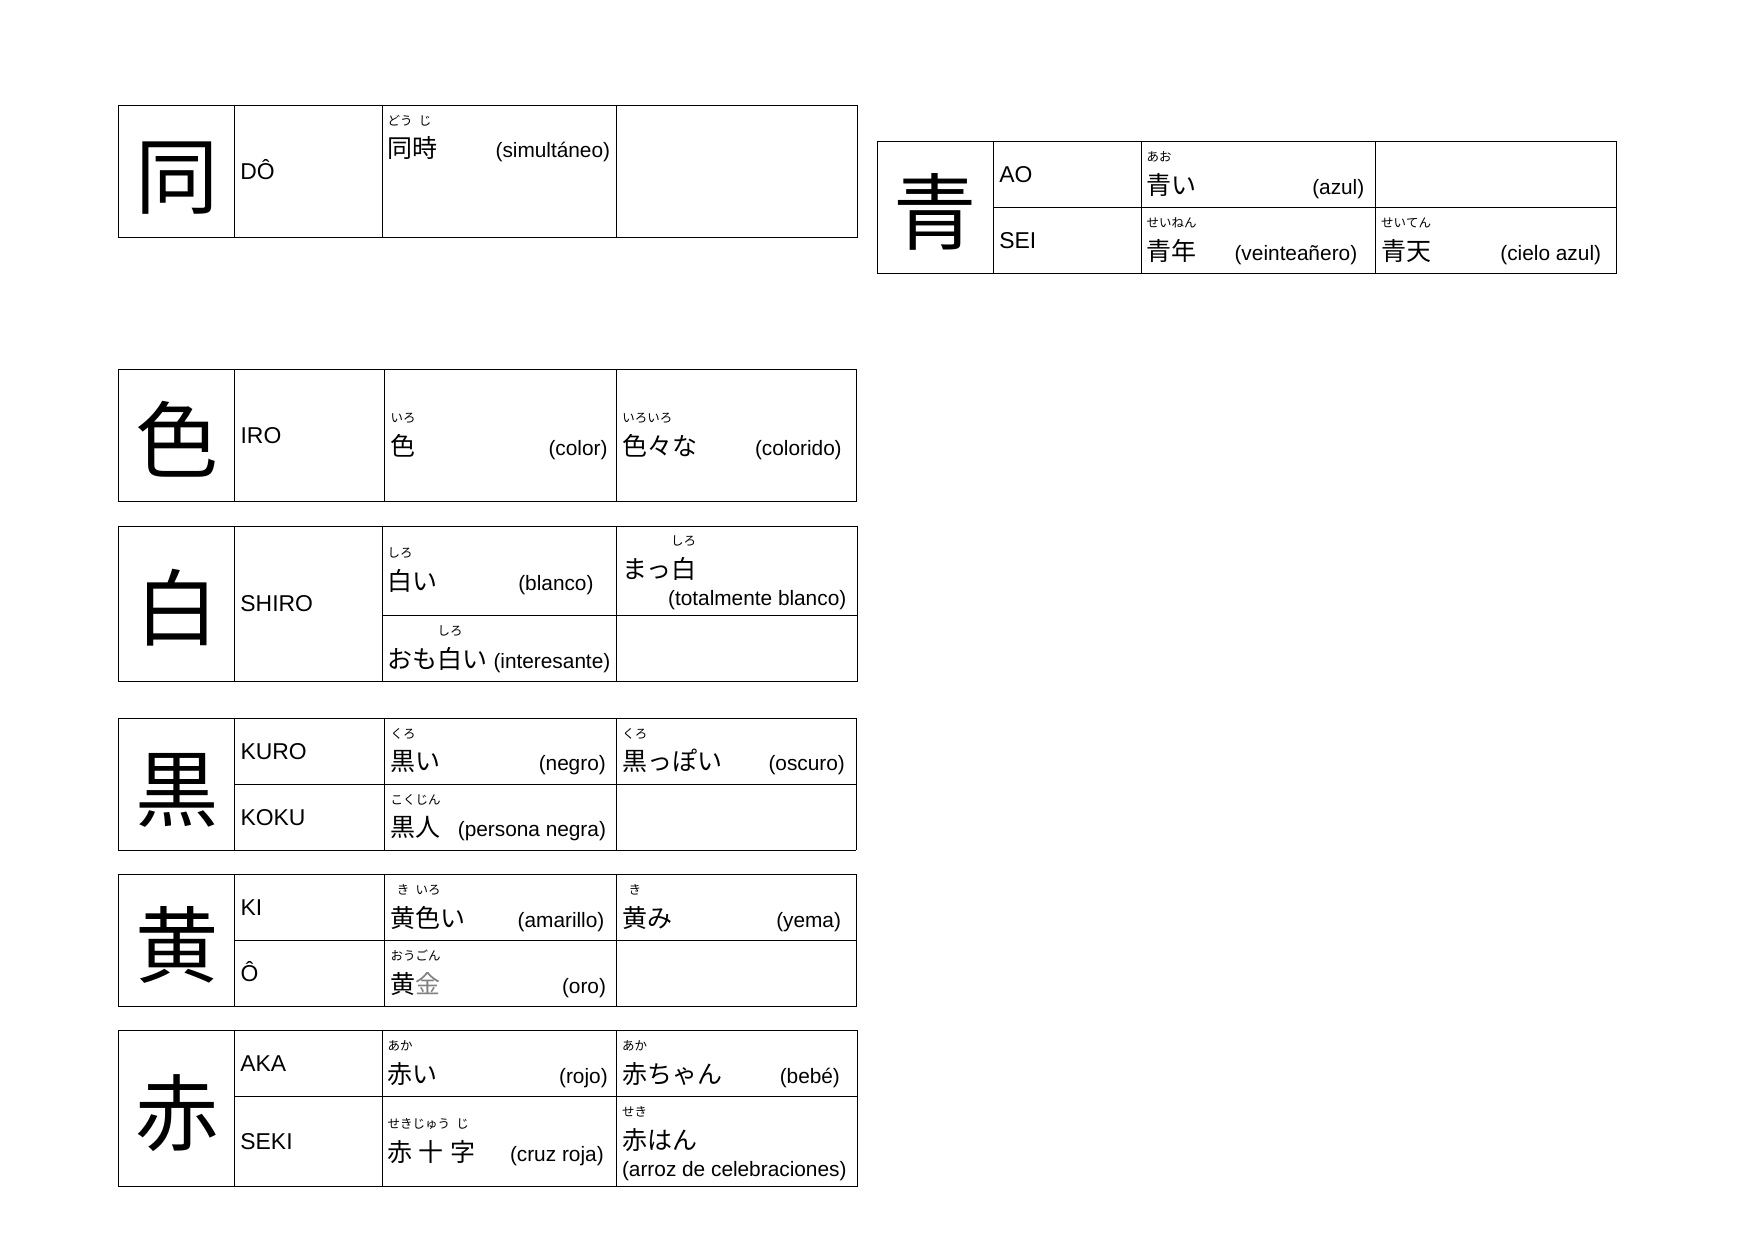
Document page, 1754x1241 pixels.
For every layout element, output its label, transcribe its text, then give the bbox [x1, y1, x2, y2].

table_cell KOKU [235, 785, 384, 850]
table_header 赤 [119, 1031, 234, 1186]
table_header SHIRO [235, 527, 382, 681]
table_header 黒 [119, 719, 234, 850]
table_cell 赤せき十じゅう字じ (cruz roja) [383, 1097, 616, 1186]
table_cell 同どう時じ (simultáneo) [383, 106, 616, 237]
table_cell 黄おう金ごん (oro) [385, 941, 616, 1006]
table_header 色いろ々いろな (colorido) [617, 370, 856, 501]
table_header 黒くろっぽい (oscuro) [617, 719, 856, 784]
table_header IRO [235, 370, 384, 501]
table_header KI [235, 875, 384, 940]
table_cell Ô [235, 941, 384, 1006]
table_header KURO [235, 719, 384, 784]
table_header 赤あかい (rojo) [383, 1031, 616, 1096]
table_cell 青せい天てん (cielo azul) [1376, 208, 1616, 273]
table_cell [617, 941, 856, 1006]
table_header まっ白しろ (totalmente blanco) [617, 527, 857, 615]
table_header 黒くろい (negro) [385, 719, 616, 784]
table_cell [617, 785, 856, 850]
table_header 赤あかちゃん (bebé) [617, 1031, 857, 1096]
table_cell DÔ [235, 106, 382, 237]
table_header 黄きみ (yema) [617, 875, 856, 940]
table_header 青あおい (azul) [1142, 142, 1375, 207]
table_header 白 [119, 527, 234, 681]
table_header 色いろ (color) [385, 370, 616, 501]
table_cell SEI [994, 208, 1141, 273]
table_cell 黒こく人じん (persona negra) [385, 785, 616, 850]
table_header 青 [878, 142, 993, 273]
table_cell 青せい年ねん (veinteañero) [1142, 208, 1375, 273]
table_cell SEKI [235, 1097, 382, 1186]
table_cell [617, 106, 857, 237]
table_header AKA [235, 1031, 382, 1096]
table_header 色 [119, 370, 234, 501]
table_cell [617, 616, 857, 681]
table_cell 赤せきはん (arroz de celebraciones) [617, 1097, 857, 1186]
table_header 同 [119, 106, 234, 237]
table_header 白しろい (blanco) [383, 527, 616, 615]
table_header 黄 [119, 875, 234, 1006]
table_cell おも白しろい (interesante) [383, 616, 616, 681]
table_header 黄き色いろい (amarillo) [385, 875, 616, 940]
table_header [1376, 142, 1616, 207]
table_header AO [994, 142, 1141, 207]
